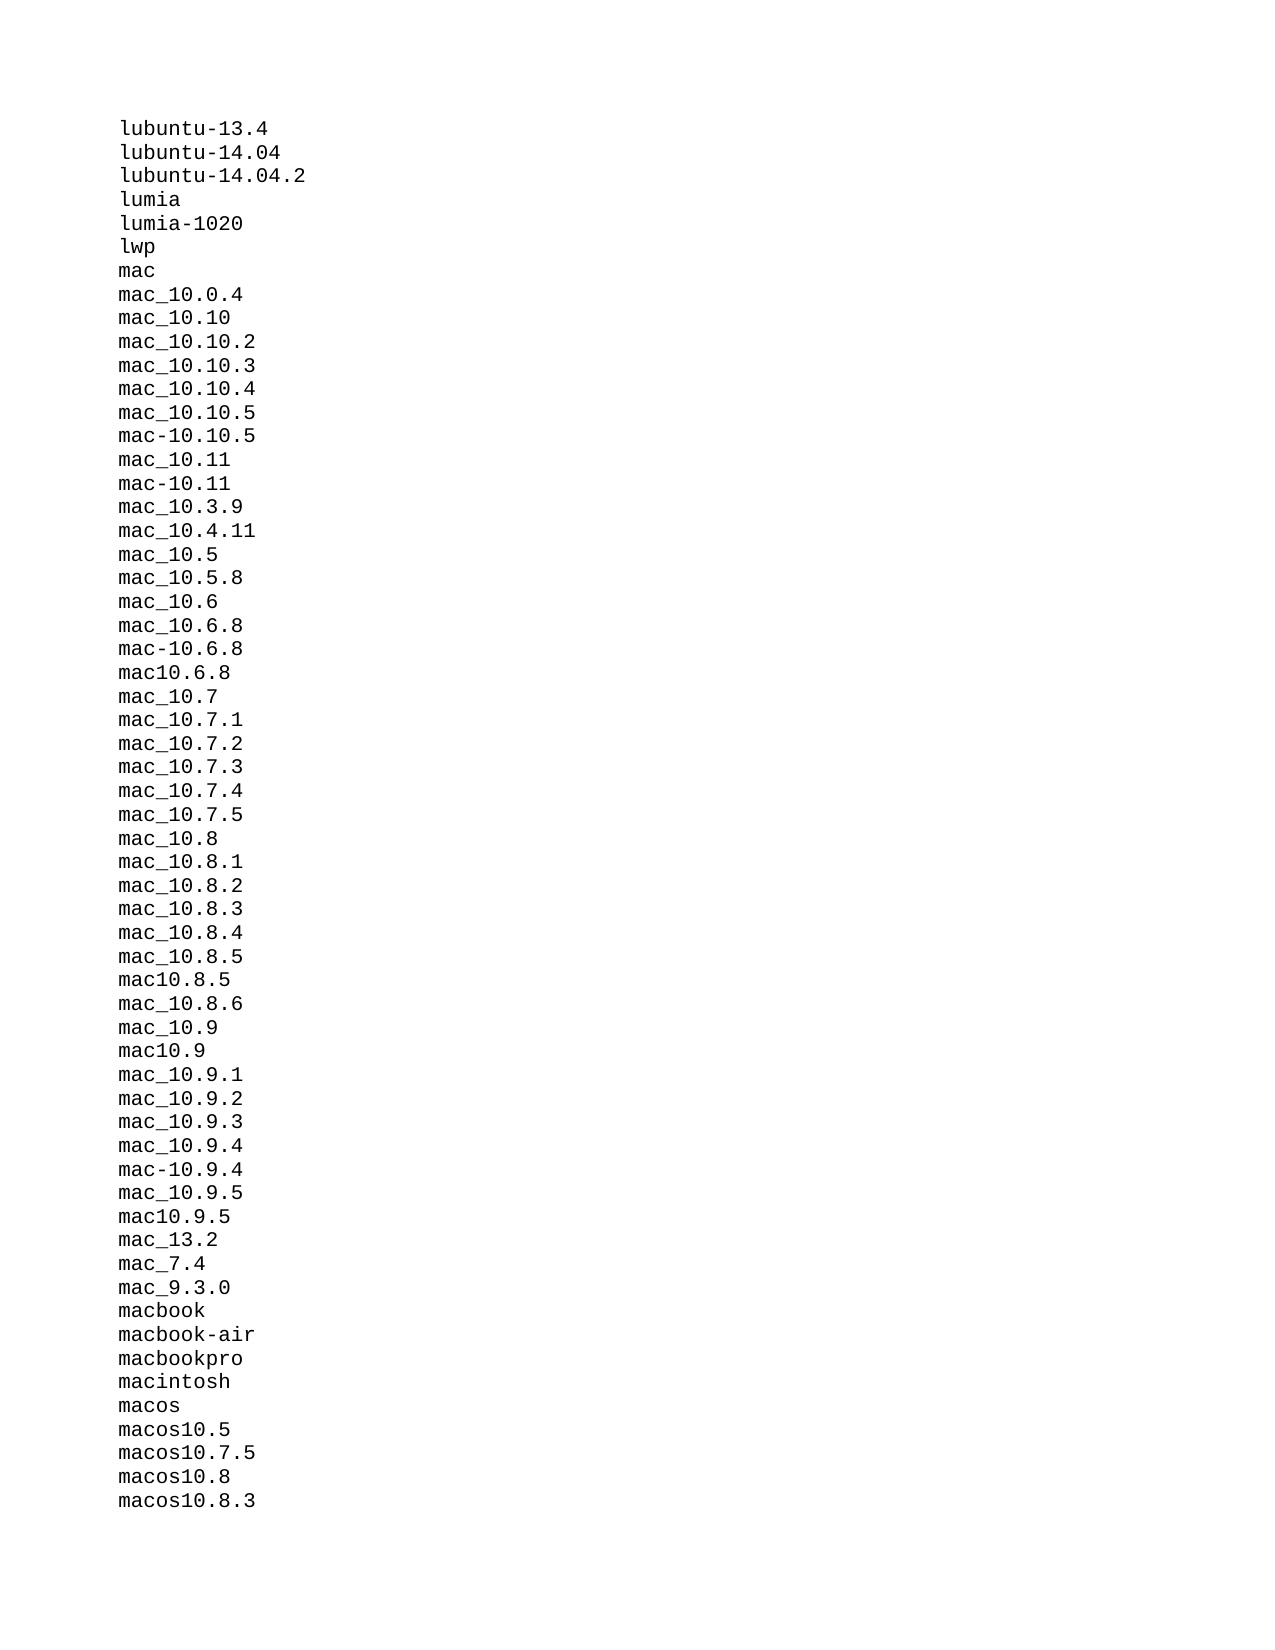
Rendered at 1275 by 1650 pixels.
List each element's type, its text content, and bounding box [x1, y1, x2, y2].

text macbook-air [118, 1324, 1157, 1348]
text mac_10.5 [118, 544, 1157, 567]
text mac_10.9.5 [118, 1182, 1157, 1206]
text mac_10.11 [118, 449, 1157, 473]
text mac_9.3.0 [118, 1277, 1157, 1300]
text mac_10.10 [118, 307, 1157, 331]
text macbook [118, 1300, 1157, 1324]
text mac_10.8.2 [118, 875, 1157, 898]
text mac10.9.5 [118, 1206, 1157, 1229]
text mac_10.5.8 [118, 567, 1157, 591]
text lumia [118, 189, 1157, 213]
text mac_10.8.4 [118, 922, 1157, 946]
text mac_10.0.4 [118, 284, 1157, 307]
text mac-10.10.5 [118, 426, 1157, 449]
text mac_10.9.3 [118, 1111, 1157, 1135]
text mac_10.9.2 [118, 1088, 1157, 1111]
text mac_10.9.1 [118, 1064, 1157, 1088]
text mac_10.7.1 [118, 709, 1157, 733]
text mac10.9 [118, 1040, 1157, 1064]
text mac_10.7.3 [118, 757, 1157, 780]
text lubuntu-14.04 [118, 142, 1157, 165]
text mac_10.6.8 [118, 615, 1157, 638]
text lubuntu-13.4 [118, 118, 1157, 142]
text mac_10.10.2 [118, 331, 1157, 354]
text macintosh [118, 1371, 1157, 1395]
text mac-10.9.4 [118, 1158, 1157, 1182]
text mac_10.7 [118, 686, 1157, 709]
text mac_10.3.9 [118, 496, 1157, 520]
text macbookpro [118, 1348, 1157, 1371]
text mac_13.2 [118, 1229, 1157, 1253]
text lubuntu-14.04.2 [118, 165, 1157, 189]
text mac10.8.5 [118, 969, 1157, 993]
text mac_10.10.3 [118, 354, 1157, 378]
text macos10.5 [118, 1419, 1157, 1442]
text mac_7.4 [118, 1253, 1157, 1277]
text mac_10.8.5 [118, 946, 1157, 969]
text mac_10.7.4 [118, 780, 1157, 804]
text mac_10.8.3 [118, 898, 1157, 922]
text mac_10.8 [118, 827, 1157, 851]
text mac_10.7.5 [118, 804, 1157, 827]
text mac10.6.8 [118, 662, 1157, 686]
text mac_10.8.6 [118, 993, 1157, 1017]
text mac [118, 260, 1157, 284]
text mac-10.6.8 [118, 638, 1157, 662]
text lumia-1020 [118, 213, 1157, 236]
text macos [118, 1395, 1157, 1419]
text mac_10.4.11 [118, 520, 1157, 544]
text mac_10.9.4 [118, 1135, 1157, 1158]
text mac_10.10.4 [118, 378, 1157, 402]
text macos10.8.3 [118, 1489, 1157, 1513]
text macos10.8 [118, 1466, 1157, 1489]
text mac_10.6 [118, 591, 1157, 615]
text mac-10.11 [118, 473, 1157, 496]
text mac_10.8.1 [118, 851, 1157, 875]
text macos10.7.5 [118, 1442, 1157, 1466]
text mac_10.10.5 [118, 402, 1157, 426]
text mac_10.9 [118, 1017, 1157, 1040]
text lwp [118, 236, 1157, 260]
text mac_10.7.2 [118, 733, 1157, 757]
